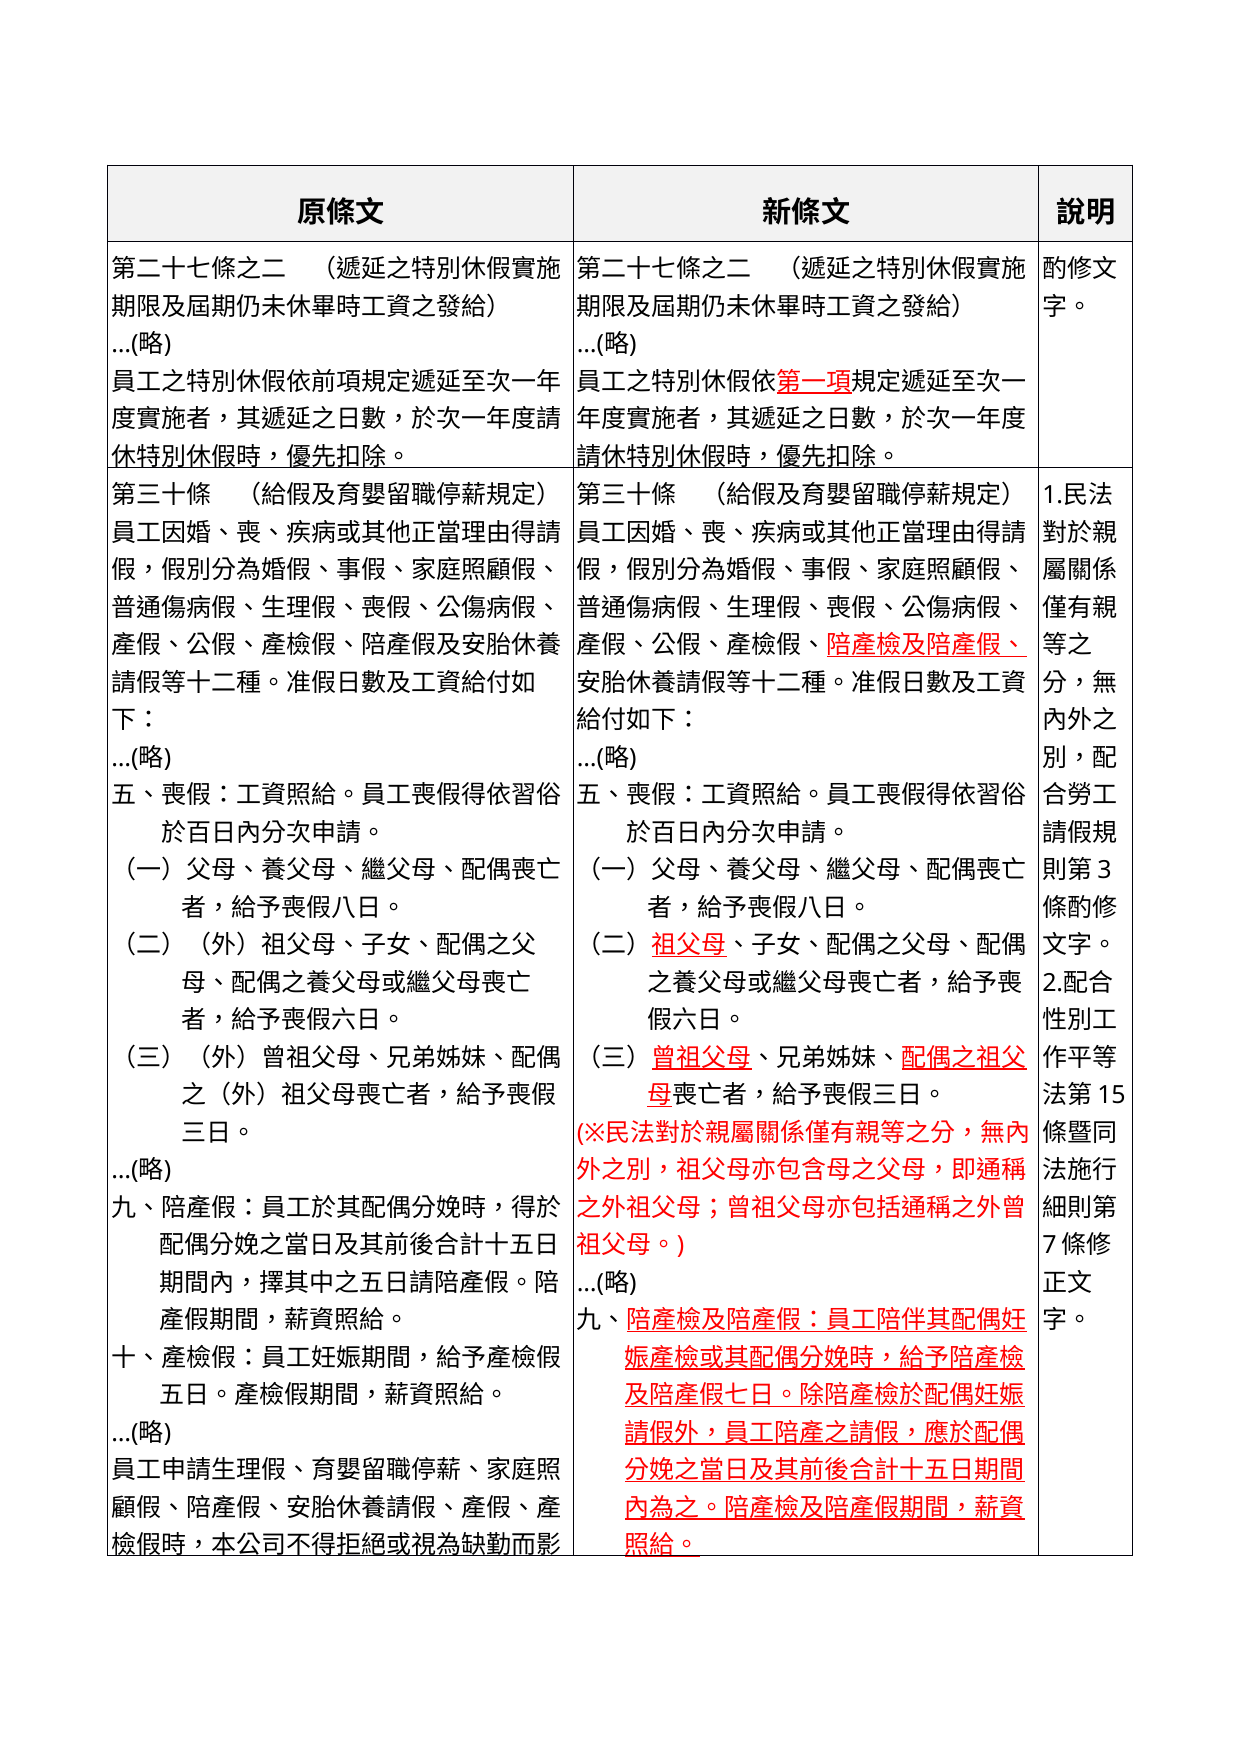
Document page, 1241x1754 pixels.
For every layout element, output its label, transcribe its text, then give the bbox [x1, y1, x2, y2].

table_cell 第二十七條之二 （遞延之特別休假實施期限及屆期仍未休畢時工資之發給） …(略) 員工之特別休假依第一項規定遞延至次一年度實施者，其遞延之日數，於次一年度請休特別休假時，優先扣除。 [574, 242, 1038, 467]
table_header 新條文 [574, 166, 1038, 241]
table_cell 第二十七條之二 （遞延之特別休假實施期限及屆期仍未休畢時工資之發給） …(略) 員工之特別休假依前項規定遞延至次一年度實施者，其遞延之日數，於次一年度請休特別休假時，優先扣除。 [108, 242, 573, 467]
table_header 說明 [1039, 166, 1132, 241]
table_cell 酌修文字。 [1039, 242, 1132, 467]
table_cell 第三十條 （給假及育嬰留職停薪規定） 員工因婚、喪、疾病或其他正當理由得請假，假別分為婚假、事假、家庭照顧假、普通傷病假、生理假、喪假、公傷病假、產假、公假、產檢假、陪產檢及陪產假、安胎休養請假等十二種。准假日數及工資給付如下： …(略) 五、喪假：工資照給。員工喪假得依習俗 於百日內分次申請。 （一）父母、養父母、繼父母、配偶喪亡者，給予喪假八日。 （二）祖父母、子女、配偶之父母、配偶之養父母或繼父母喪亡者，給予喪假六日。 （三）曾祖父母、兄弟姊妹、配偶之祖父母喪亡者，給予喪假三日。 (※民法對於親屬關係僅有親等之分，無內外之別，祖父母亦包含母之父母，即通稱之外祖父母；曾祖父母亦包括通稱之外曾祖父母。) …(略) 九、陪產檢及陪產假：員工陪伴其配偶妊娠產檢或其配偶分娩時，給予陪產檢及陪產假七日。除陪產檢於配偶妊娠請假外，員工陪產之請假，應於配偶分娩之當日及其前後合計十五日期間內為之。陪產檢及陪產假期間，薪資照給。 [574, 468, 1038, 1555]
table_cell 第三十條 （給假及育嬰留職停薪規定） 員工因婚、喪、疾病或其他正當理由得請假，假別分為婚假、事假、家庭照顧假、普通傷病假、生理假、喪假、公傷病假、產假、公假、產檢假、陪產假及安胎休養請假等十二種。准假日數及工資給付如下： …(略) 五、喪假：工資照給。員工喪假得依習俗 於百日內分次申請。 （一）父母、養父母、繼父母、配偶喪亡者，給予喪假八日。 （二）（外）祖父母、子女、配偶之父母、配偶之養父母或繼父母喪亡者，給予喪假六日。 （三）（外）曾祖父母、兄弟姊妹、配偶之（外）祖父母喪亡者，給予喪假三日。 …(略) 九、陪產假：員工於其配偶分娩時，得於配偶分娩之當日及其前後合計十五日期間內，擇其中之五日請陪產假。陪產假期間，薪資照給。 十、產檢假：員工妊娠期間，給予產檢假五日。產檢假期間，薪資照給。 …(略) 員工申請生理假、育嬰留職停薪、家庭照顧假、陪產假、安胎休養請假、產假、產檢假時，本公司不得拒絕或視為缺勤而影 [108, 468, 573, 1555]
table_cell 1.民法對於親屬關係僅有親等之分，無內外之別，配合勞工請假規則第3條酌修文字。 2.配合性別工作平等法第15條暨同法施行細則第7條修正文字。 [1039, 468, 1132, 1555]
table_header 原條文 [108, 166, 573, 241]
